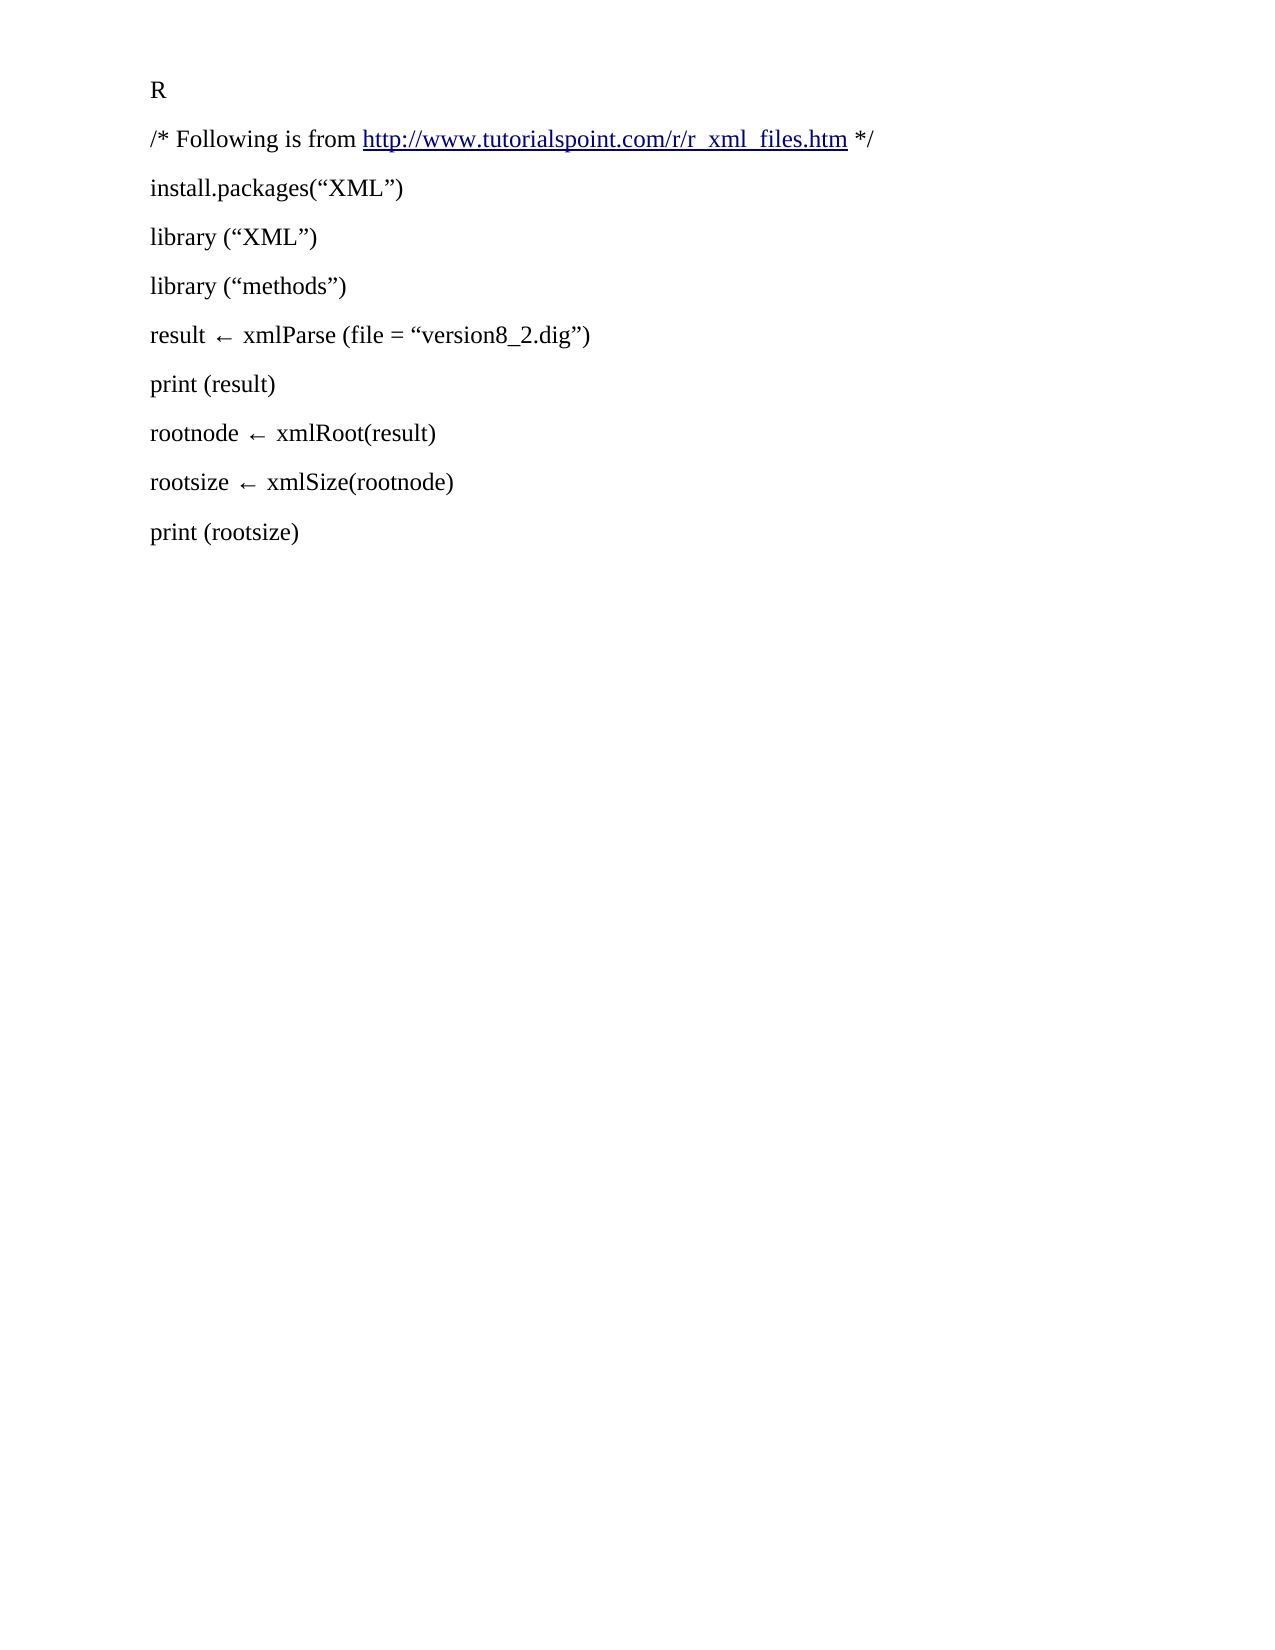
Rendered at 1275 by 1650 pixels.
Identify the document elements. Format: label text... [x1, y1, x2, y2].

text library (“XML”) [150, 222, 1125, 251]
text result ← xmlParse (file = “version8_2.dig”) [150, 320, 1125, 349]
text R [150, 75, 1125, 104]
text library (“methods”) [150, 271, 1125, 300]
text print (result) [150, 369, 1125, 398]
text /* Following is from http://www.tutorialspoint.com/r/r_xml_files.htm */ [150, 124, 1125, 153]
text rootsize ← xmlSize(rootnode) [150, 467, 1125, 496]
text print (rootsize) [150, 517, 1125, 545]
text install.packages(“XML”) [150, 173, 1125, 202]
text rootnode ← xmlRoot(result) [150, 418, 1125, 447]
